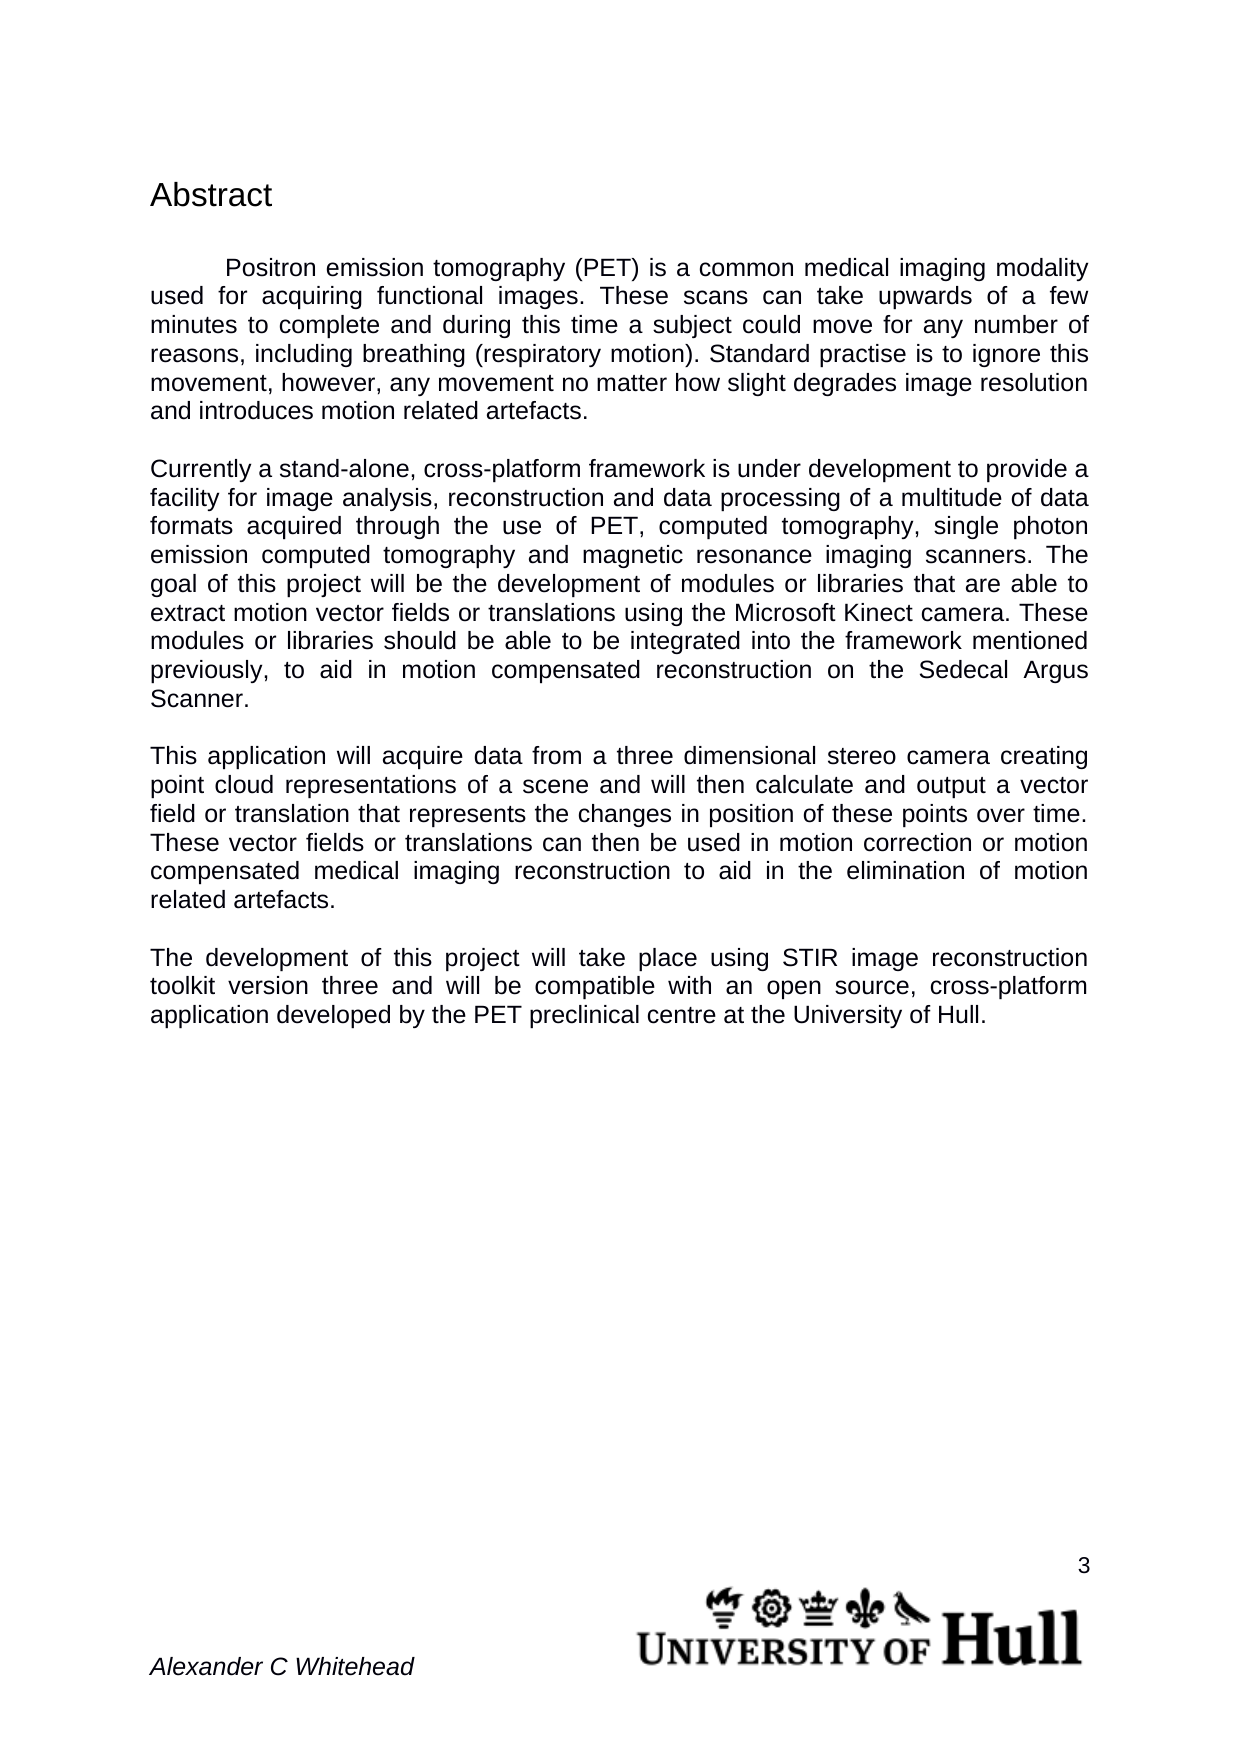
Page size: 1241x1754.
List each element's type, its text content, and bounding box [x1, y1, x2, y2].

picture [630, 1578, 1091, 1675]
text Positron emission tomography (PET) is a common medical imaging modality used for acquiring functional images. These scans can take upwards of a few minutes to complete and during this time a subject could move for any number of reasons, including breathing (respiratory motion). Standard practise is to ignore this movement, however, any movement no matter how slight degrades image resolution and introduces motion related artefacts. [150, 252, 1090, 425]
text Currently a stand-alone, cross-platform framework is under development to provide a facility for image analysis, reconstruction and data processing of a multitude of data formats acquired through the use of PET, computed tomography, single photon emission computed tomography and magnetic resonance imaging scanners. The goal of this project will be the development of modules or libraries that are able to extract motion vector fields or translations using the Microsoft Kinect camera. These modules or libraries should be able to be integrated into the framework mentioned previously, to aid in motion compensated reconstruction on the Sedecal Argus Scanner. [150, 454, 1090, 712]
text This application will acquire data from a three dimensional stereo camera creating point cloud representations of a scene and will then calculate and output a vector field or translation that represents the changes in position of these points over time. These vector fields or translations can then be used in motion correction or motion compensated medical imaging reconstruction to aid in the elimination of motion related artefacts. [150, 741, 1090, 914]
subtitle Abstract [150, 175, 1090, 213]
text The development of this project will take place using STIR image reconstruction toolkit version three and will be compatible with an open source, cross-platform application developed by the PET preclinical centre at the University of Hull. [150, 942, 1090, 1029]
